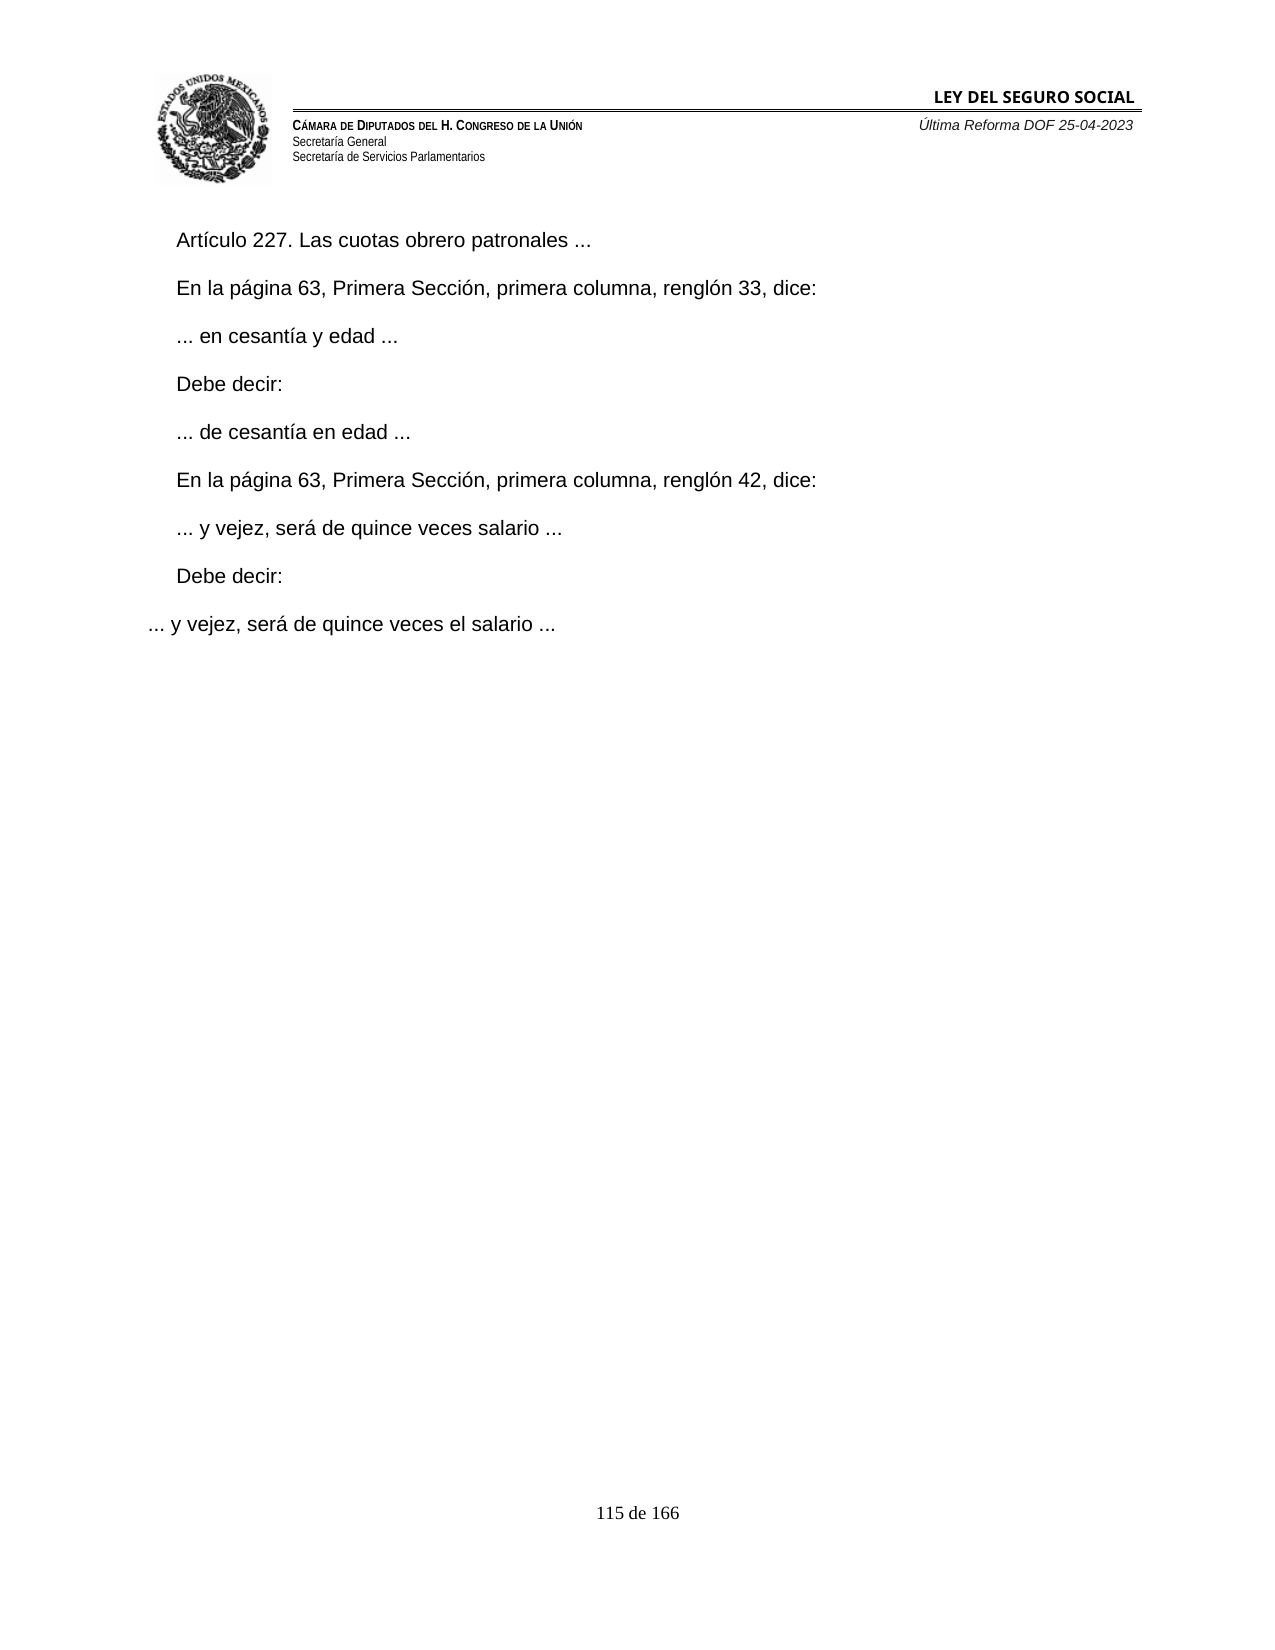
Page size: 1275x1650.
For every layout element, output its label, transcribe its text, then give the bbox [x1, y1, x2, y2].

text ... en cesantía y edad ... [176, 324, 1127, 348]
text ... de cesantía en edad ... [176, 420, 1127, 444]
text En la página 63, Primera Sección, primera columna, renglón 33, dice: [176, 276, 1127, 300]
text Artículo 227. Las cuotas obrero patronales ... [176, 228, 1127, 252]
text Debe decir: [176, 372, 1127, 396]
text En la página 63, Primera Sección, primera columna, renglón 42, dice: [176, 468, 1127, 492]
text ... y vejez, será de quince veces salario ... [176, 516, 1127, 539]
text Debe decir: [176, 563, 1127, 587]
text ... y vejez, será de quince veces el salario ... [148, 611, 1127, 635]
